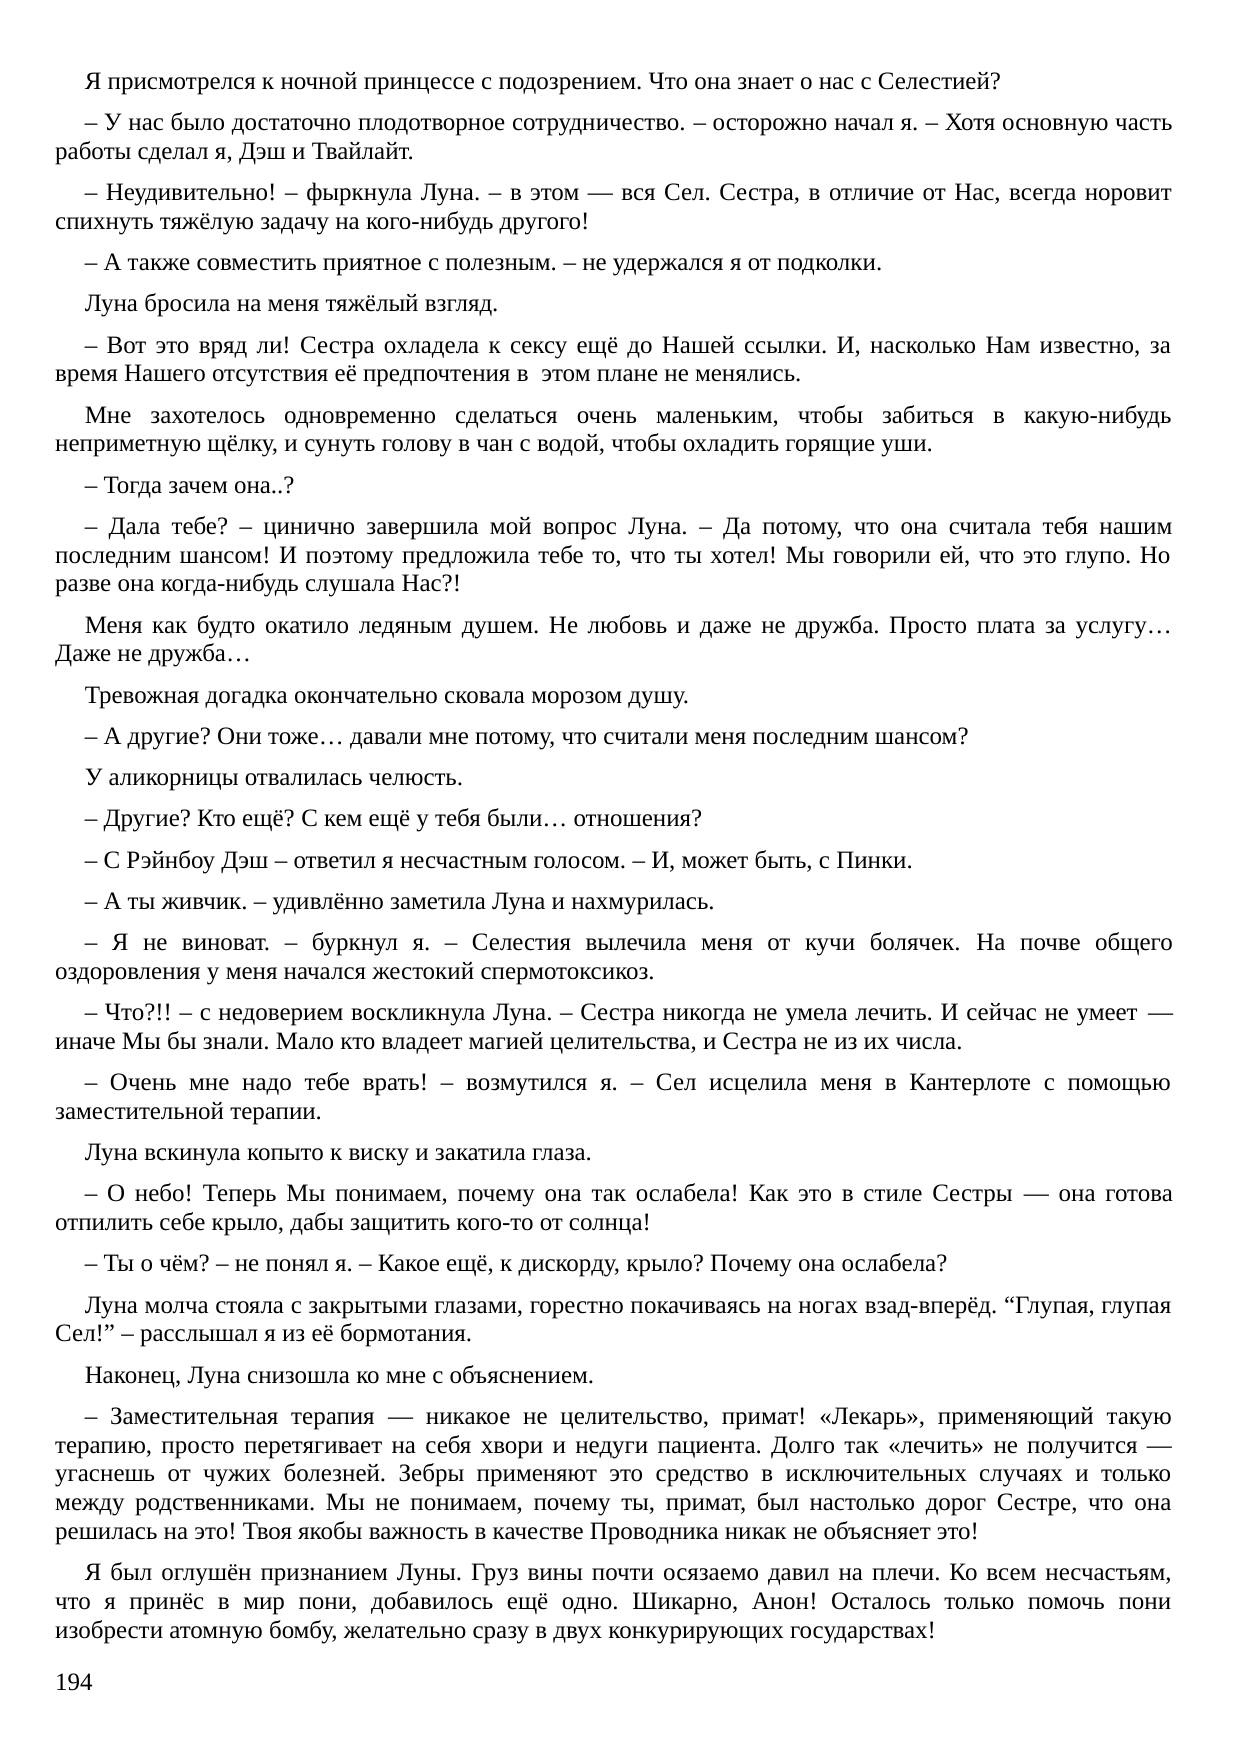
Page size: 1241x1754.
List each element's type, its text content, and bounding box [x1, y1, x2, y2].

text – Неудивительно! – фыркнула Луна. – в этом — вся Сел. Сестра, в отличие от Нас, всегда норовит спихнуть тяжёлую задачу на кого-нибудь другого! [55, 177, 1173, 235]
text Луна молча стояла с закрытыми глазами, горестно покачиваясь на ногах взад-вперёд. “Глупая, глупая Сел!” – расслышал я из её бормотания. [55, 1290, 1173, 1347]
text – Что?!! – с недоверием воскликнула Луна. – Сестра никогда не умела лечить. И сейчас не умеет — иначе Мы бы знали. Мало кто владеет магией целительства, и Сестра не из их числа. [55, 997, 1173, 1055]
text – У нас было достаточно плодотворное сотрудничество. – осторожно начал я. – Хотя основную часть работы сделал я, Дэш и Твайлайт. [55, 107, 1173, 165]
text – Ты о чём? – не понял я. – Какое ещё, к дискорду, крыло? Почему она ослабела? [55, 1248, 1173, 1277]
text – Очень мне надо тебе врать! – возмутился я. – Сел исцелила меня в Кантерлоте с помощью заместительной терапии. [55, 1067, 1173, 1125]
text – Другие? Кто ещё? С кем ещё у тебя были… отношения? [55, 803, 1173, 832]
text Меня как будто окатило ледяным душем. Не любовь и даже не дружба. Просто плата за услугу… Даже не дружба… [55, 610, 1173, 667]
text – А ты живчик. – удивлённо заметила Луна и нахмурилась. [55, 886, 1173, 915]
text Луна вскинула копыто к виску и закатила глаза. [55, 1137, 1173, 1166]
text – С Рэйнбоу Дэш – ответил я несчастным голосом. – И, может быть, с Пинки. [55, 845, 1173, 873]
text – О небо! Теперь Мы понимаем, почему она так ослабела! Как это в стиле Сестры — она готова отпилить себе крыло, дабы защитить кого-то от солнца! [55, 1178, 1173, 1236]
text – А другие? Они тоже… давали мне потому, что считали меня последним шансом? [55, 721, 1173, 750]
text Тревожная догадка окончательно сковала морозом душу. [55, 680, 1173, 708]
text – Тогда зачем она..? [55, 470, 1173, 498]
text – А также совместить приятное с полезным. – не удержался я от подколки. [55, 247, 1173, 276]
text – Вот это вряд ли! Сестра охладела к сексу ещё до Нашей ссылки. И, насколько Нам известно, за время Нашего отсутствия её предпочтения в этом плане не менялись. [55, 330, 1173, 387]
text – Дала тебе? – цинично завершила мой вопрос Луна. – Да потому, что она считала тебя нашим последним шансом! И поэтому предложила тебе то, что ты хотел! Мы говорили ей, что это глупо. Но разве она когда-нибудь слушала Нас?! [55, 511, 1173, 597]
text У аликорницы отвалилась челюсть. [55, 762, 1173, 791]
text – Заместительная терапия — никакое не целительство, примат! «Лекарь», применяющий такую терапию, просто перетягивает на себя хвори и недуги пациента. Долго так «лечить» не получится — угаснешь от чужих болезней. Зебры применяют это средство в исключительных случаях и только между родственниками. Мы не понимаем, почему ты, примат, был настолько дорог Сестре, что она решилась на это! Твоя якобы важность в качестве Проводника никак не объясняет это! [55, 1401, 1173, 1545]
text Луна бросила на меня тяжёлый взгляд. [55, 288, 1173, 317]
text Я присмотрелся к ночной принцессе с подозрением. Что она знает о нас с Селестией? [55, 66, 1173, 95]
text – Я не виноват. – буркнул я. – Селестия вылечила меня от кучи болячек. На почве общего оздоровления у меня начался жестокий спермотоксикоз. [55, 927, 1173, 985]
text Я был оглушён признанием Луны. Груз вины почти осязаемо давил на плечи. Ко всем несчастьям, что я принёс в мир пони, добавилось ещё одно. Шикарно, Анон! Осталось только помочь пони изобрести атомную бомбу, желательно сразу в двух конкурирующих государствах! [55, 1557, 1173, 1643]
text Наконец, Луна снизошла ко мне с объяснением. [55, 1360, 1173, 1388]
text Мне захотелось одновременно сделаться очень маленьким, чтобы забиться в какую-нибудь неприметную щёлку, и сунуть голову в чан с водой, чтобы охладить горящие уши. [55, 400, 1173, 457]
